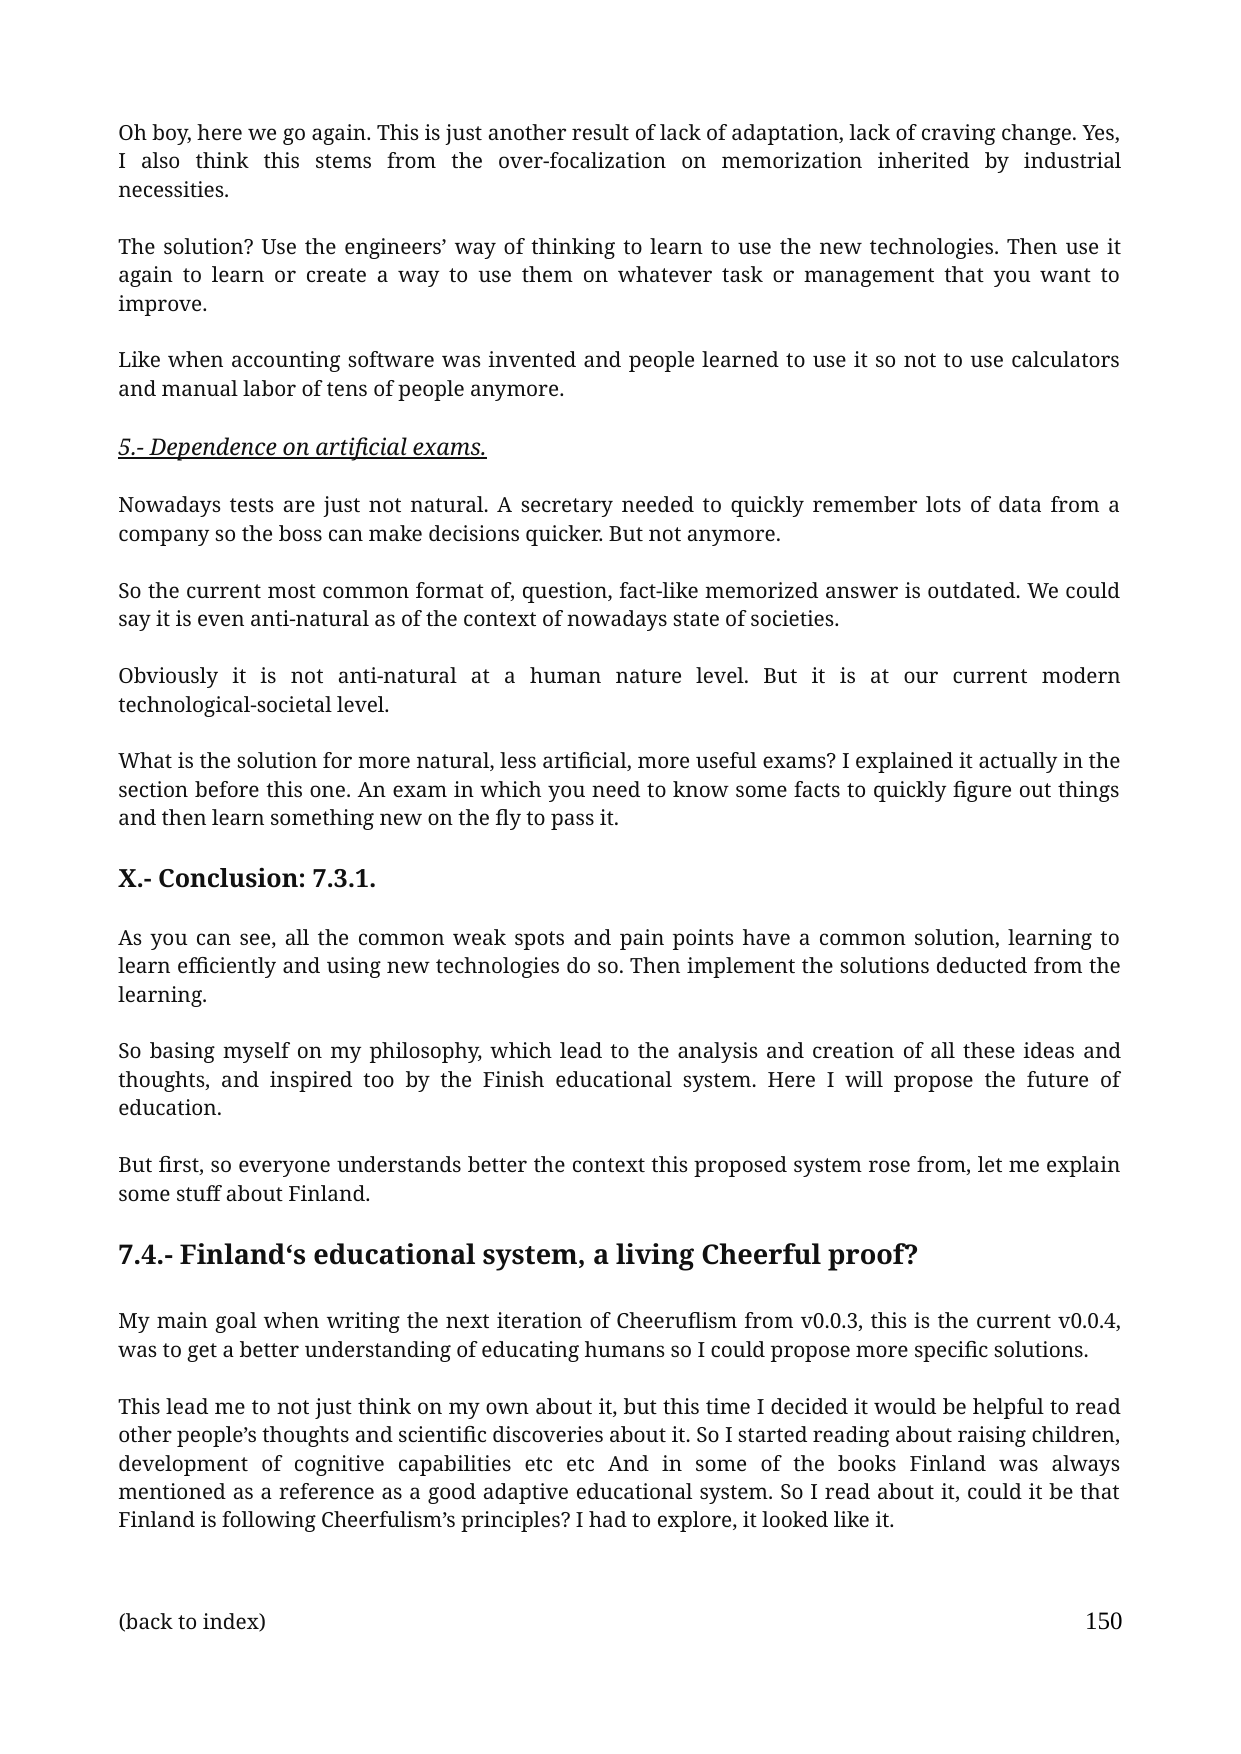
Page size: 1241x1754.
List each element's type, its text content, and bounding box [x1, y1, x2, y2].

text What is the solution for more natural, less artificial, more useful exams? I explained it actually in the section before this one. An exam in which you need to know some facts to quickly figure out things and then learn something new on the fly to pass it. [118, 747, 1122, 832]
text 5.- Dependence on artificial exams. [118, 431, 1122, 462]
text X.- Conclusion: 7.3.1. [118, 860, 1122, 894]
text So basing myself on my philosophy, which lead to the analysis and creation of all these ideas and thoughts, and inspired too by the Finish educational system. Here I will propose the future of education. [118, 1037, 1122, 1122]
text Like when accounting software was invented and people learned to use it so not to use calculators and manual labor of tens of people anymore. [118, 346, 1122, 402]
text My main goal when writing the next iteration of Cheeruflism from v0.0.3, this is the current v0.0.4, was to get a better understanding of educating humans so I could propose more specific solutions. [118, 1307, 1122, 1363]
text Obviously it is not anti-natural at a human nature level. But it is at our current modern technological-societal level. [118, 661, 1122, 718]
text The solution? Use the engineers’ way of thinking to learn to use the new technologies. Then use it again to learn or create a way to use them on whatever task or management that you want to improve. [118, 232, 1122, 317]
text Nowadays tests are just not natural. A secretary needed to quickly remember lots of data from a company so the boss can make decisions quicker. But not anymore. [118, 491, 1122, 547]
text 7.4.- Finland‘s educational system, a living Cheerful proof? [118, 1236, 1122, 1272]
text Oh boy, here we go again. This is just another result of lack of adaptation, lack of craving change. Yes, I also think this stems from the over-focalization on memorization inherited by industrial necessities. [118, 118, 1122, 203]
text This lead me to not just think on my own about it, but this time I decided it would be helpful to read other people’s thoughts and scientific discoveries about it. So I started reading about raising children, development of cognitive capabilities etc etc And in some of the books Finland was always mentioned as a reference as a good adaptive educational system. So I read about it, could it be that Finland is following Cheerfulism’s principles? I had to explore, it looked like it. [118, 1392, 1122, 1534]
text But first, so everyone understands better the context this proposed system rose from, let me explain some stuff about Finland. [118, 1150, 1122, 1207]
text As you can see, all the common weak spots and pain points have a common solution, learning to learn efficiently and using new technologies do so. Then implement the solutions deducted from the learning. [118, 923, 1122, 1008]
text So the current most common format of, question, fact-like memorized answer is outdated. We could say it is even anti-natural as of the context of nowadays state of societies. [118, 576, 1122, 633]
